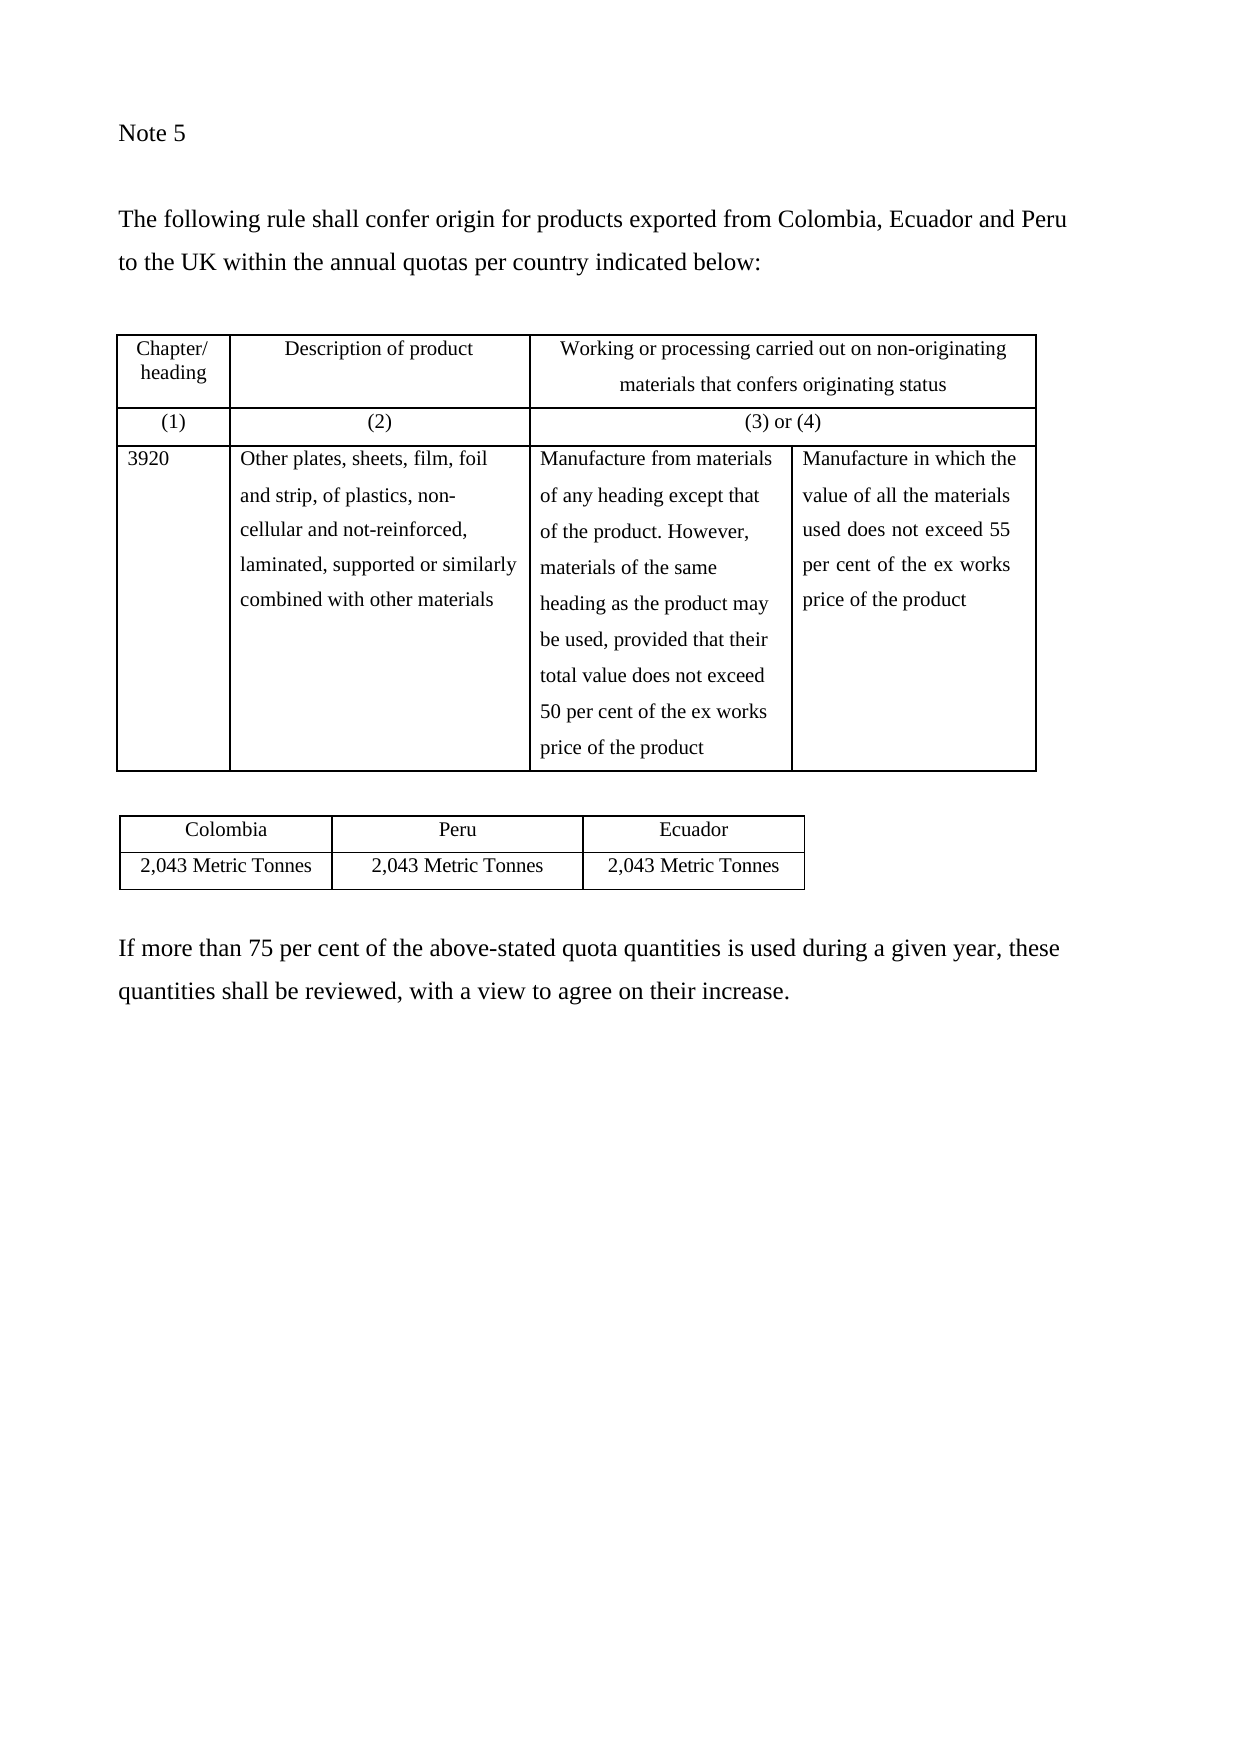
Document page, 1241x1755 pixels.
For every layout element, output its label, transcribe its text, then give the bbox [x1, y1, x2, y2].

table_header Chapter/ heading [118, 336, 229, 407]
table_cell 2,043 Metric Tonnes [121, 853, 331, 889]
table_header Description of product [231, 336, 529, 407]
table_header Peru [333, 817, 582, 852]
text If more than 75 per cent of the above-stated quota quantities is used during a given year, these quantities shall be reviewed, with a view to agree on their increase. [118, 933, 1071, 1005]
table_cell (1) [118, 409, 229, 445]
table_cell Other plates, sheets, film, foil and strip, of plastics, non- cellular and not-reinforced, laminated, supported or similarly combined with other materials [231, 447, 529, 770]
table_cell 3920 [118, 447, 229, 770]
table_cell Manufacture from materials of any heading except that of the product. However, materials of the same heading as the product may be used, provided that their total value does not exceed 50 per cent of the ex works price of the product [531, 447, 791, 770]
table_cell 2,043 Metric Tonnes [333, 853, 582, 889]
table_header Working or processing carried out on non-originating materials that confers originating status [531, 336, 1035, 407]
text The following rule shall confer origin for products exported from Colombia, Ecuador and Peru to the UK within the annual quotas per country indicated below: [118, 204, 1071, 276]
table_header Ecuador [584, 817, 804, 852]
table_cell 2,043 Metric Tonnes [584, 853, 804, 889]
table_cell (3) or (4) [531, 409, 1035, 445]
table_cell (2) [231, 409, 529, 445]
text Note 5 [118, 118, 1071, 146]
table_cell Manufacture in which the value of all the materials used does not exceed 55 per cent of the ex works price of the product [793, 447, 1035, 770]
table_header Colombia [121, 817, 331, 852]
